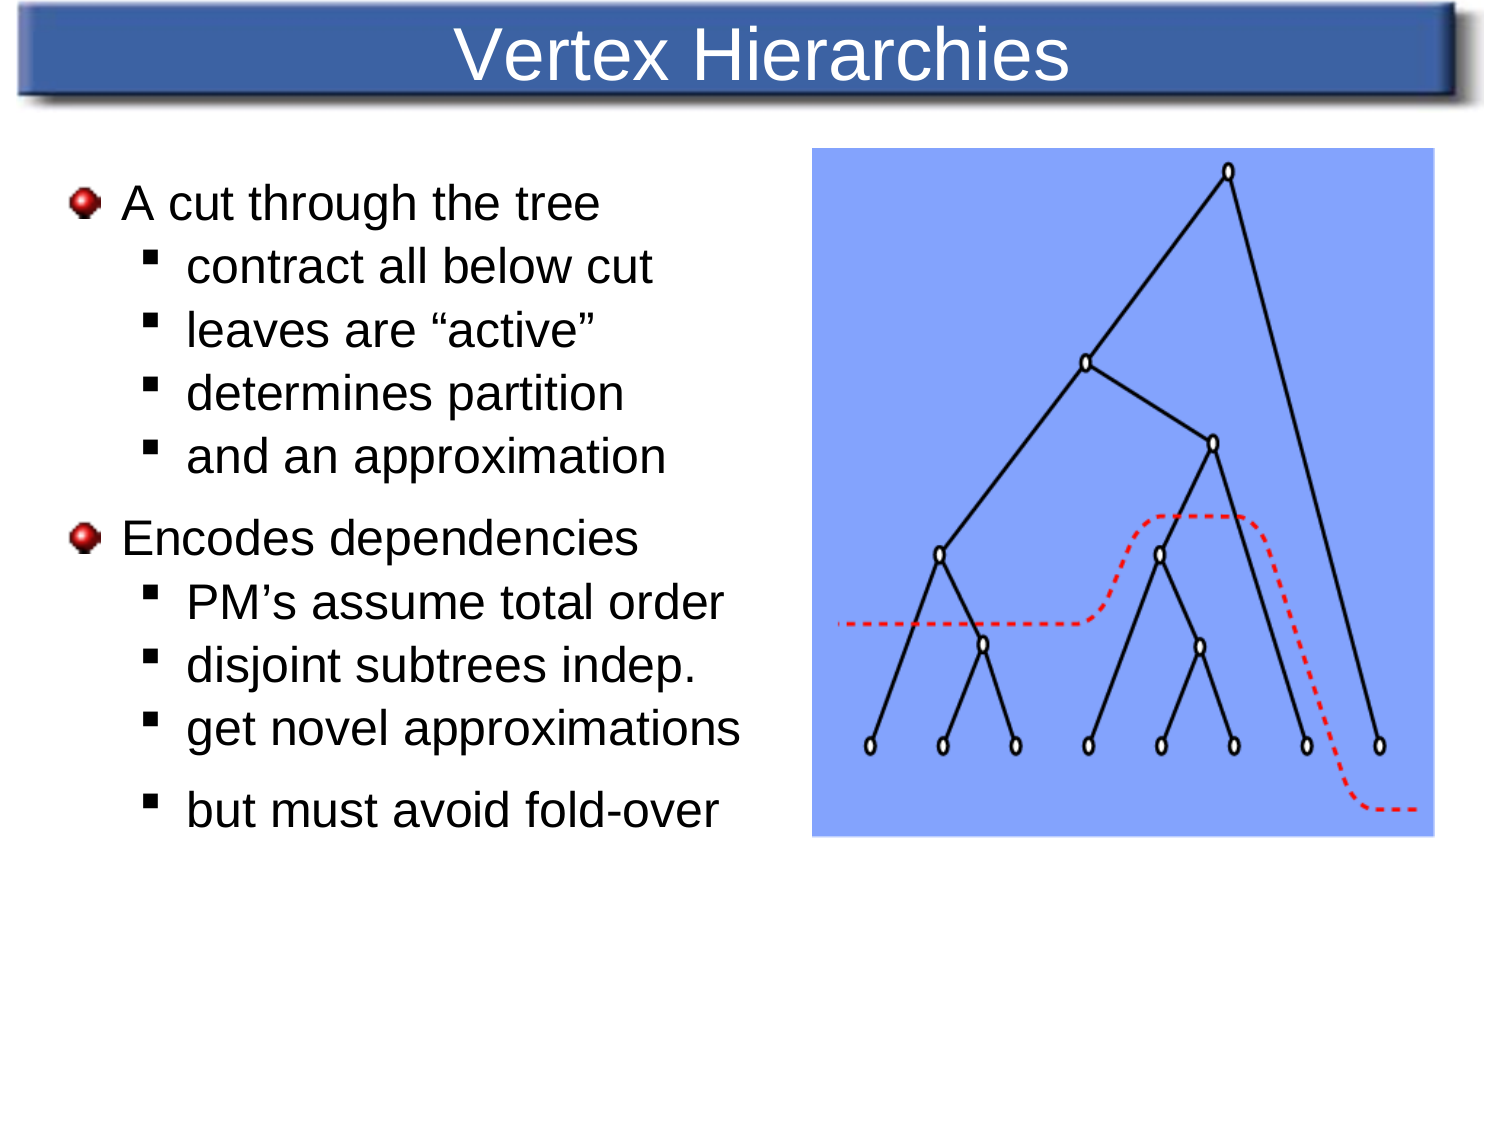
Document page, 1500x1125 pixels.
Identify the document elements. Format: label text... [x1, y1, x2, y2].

list A cut through the tree contract all below cut leaves are “active” determines partition and an approximation Encodes dependencies PM’s assume total order disjoint subtrees indep. get novel approximations but must avoid fold-over [50, 162, 1463, 1088]
picture [812, 148, 1435, 838]
picture [16, 0, 1484, 113]
title Vertex Hierarchies [24, 0, 1500, 103]
